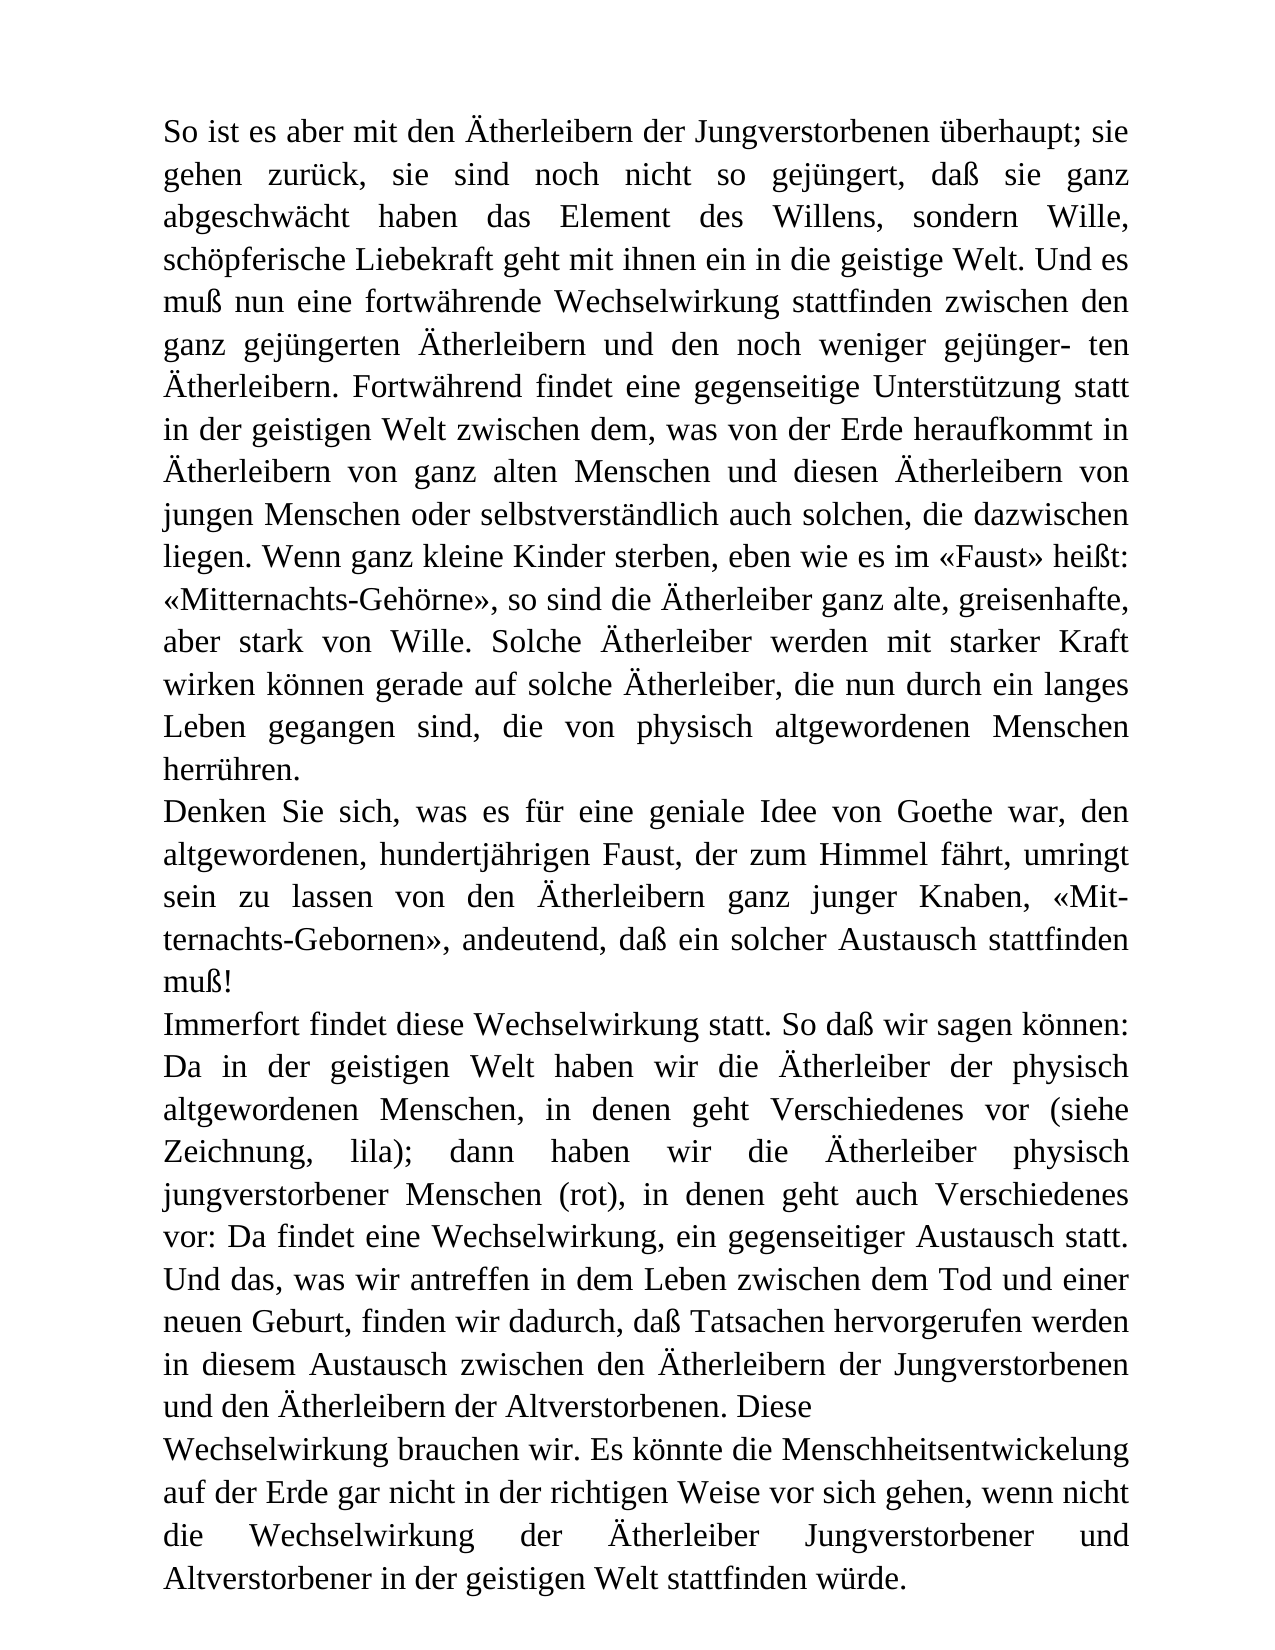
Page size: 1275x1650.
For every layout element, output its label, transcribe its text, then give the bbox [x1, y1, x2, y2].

text So ist es aber mit den Ätherleibern der Jungverstorbenen überhaupt; sie gehen zurück, sie sind noch nicht so gejüngert, daß sie ganz abgeschwächt haben das Element des Willens, sondern Wille, schöpferische Liebekraft geht mit ihnen ein in die geistige Welt. Und es muß nun eine fortwährende Wechselwirkung stattfinden zwischen den ganz gejüngerten Ätherleibern und den noch weniger gejünger- ten Ätherleibern. Fortwährend findet eine gegenseitige Unterstützung statt in der geistigen Welt zwischen dem, was von der Erde heraufkommt in Ätherleibern von ganz alten Menschen und diesen Ätherleibern von jungen Menschen oder selbstverständlich auch solchen, die dazwischen liegen. Wenn ganz kleine Kinder sterben, eben wie es im «Faust» heißt: «Mitternachts-Gehörne», so sind die Ätherleiber ganz alte, greisenhafte, aber stark von Wille. Solche Ätherleiber werden mit starker Kraft wirken können gerade auf solche Ätherleiber, die nun durch ein langes Leben gegangen sind, die von physisch altgewordenen Menschen herrühren. [163, 112, 1130, 788]
text Wechselwirkung brauchen wir. Es könnte die Menschheitsentwickelung auf der Erde gar nicht in der richtigen Weise vor sich gehen, wenn nicht die Wechselwirkung der Ätherleiber Jungverstorbener und Altverstorbener in der geistigen Welt stattfinden würde. [163, 1429, 1130, 1596]
text Denken Sie sich, was es für eine geniale Idee von Goethe war, den altgewordenen, hundertjährigen Faust, der zum Himmel fährt, umringt sein zu lassen von den Ätherleibern ganz junger Knaben, «Mit- ternachts-Gebornen», andeutend, daß ein solcher Austausch stattfinden muß! [163, 792, 1130, 1000]
text Immerfort findet diese Wechselwirkung statt. So daß wir sagen können: Da in der geistigen Welt haben wir die Ätherleiber der physisch altgewordenen Menschen, in denen geht Verschiedenes vor (siehe Zeichnung, lila); dann haben wir die Ätherleiber physisch jungverstorbener Menschen (rot), in denen geht auch Verschiedenes vor: Da findet eine Wechselwirkung, ein gegenseitiger Austausch statt. Und das, was wir antreffen in dem Leben zwischen dem Tod und einer neuen Geburt, finden wir dadurch, daß Tatsachen hervorgerufen werden in diesem Austausch zwischen den Ätherleibern der Jungverstorbenen und den Ätherleibern der Altverstorbenen. Diese [163, 1004, 1130, 1425]
